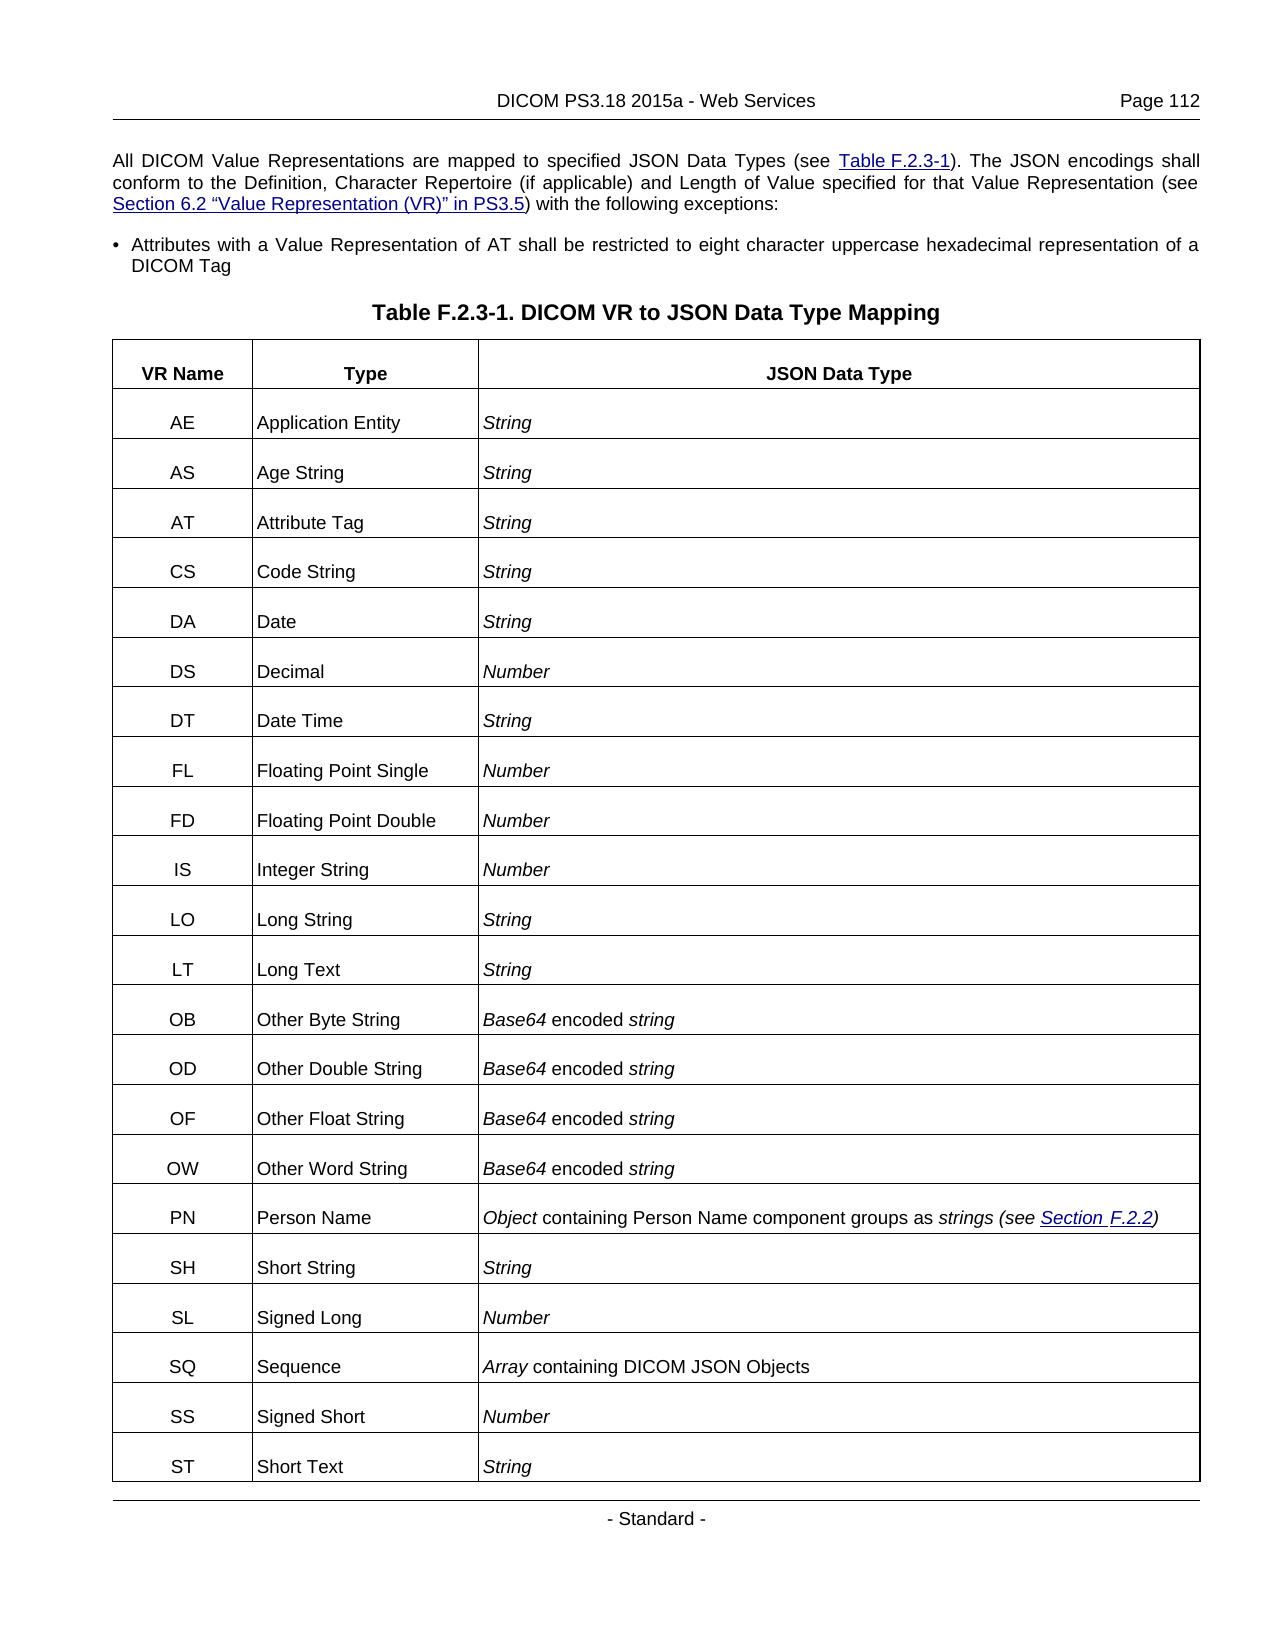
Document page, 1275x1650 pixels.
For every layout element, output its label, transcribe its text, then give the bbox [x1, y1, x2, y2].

table_cell Number [479, 1383, 1199, 1432]
table_cell Number [479, 737, 1199, 786]
table_cell SQ [113, 1333, 252, 1382]
table_cell CS [113, 538, 252, 587]
table_cell OD [113, 1035, 252, 1084]
table_cell Base64 encoded string [479, 985, 1199, 1034]
table_cell String [479, 687, 1199, 736]
table_cell Integer String [253, 836, 478, 885]
table_cell Age String [253, 439, 478, 487]
table_cell FD [113, 787, 252, 835]
table_cell Other Float String [253, 1085, 478, 1133]
table_cell Decimal [253, 638, 478, 686]
table_cell Floating Point Double [253, 787, 478, 835]
table_cell OB [113, 985, 252, 1034]
table_cell ST [113, 1433, 252, 1481]
table_cell DT [113, 687, 252, 736]
table_cell PN [113, 1184, 252, 1233]
list Attributes with a Value Representation of AT shall be restricted to eight character uppercase hexadecimal representation of a DICOM Tag [112, 233, 1200, 277]
table_cell Long Text [253, 936, 478, 984]
table_cell Number [479, 1284, 1199, 1332]
table_cell String [479, 439, 1199, 487]
table_cell Other Word String [253, 1135, 478, 1183]
table_cell Number [479, 836, 1199, 885]
table_cell LT [113, 936, 252, 984]
table_cell Signed Long [253, 1284, 478, 1332]
table_cell Person Name [253, 1184, 478, 1233]
table_cell String [479, 489, 1199, 537]
table_cell IS [113, 836, 252, 885]
table_cell Long String [253, 886, 478, 935]
table_cell String [479, 886, 1199, 935]
table_cell Sequence [253, 1333, 478, 1382]
table_cell Short Text [253, 1433, 478, 1481]
table_cell Other Byte String [253, 985, 478, 1034]
table_header JSON Data Type [479, 340, 1199, 388]
table_cell OW [113, 1135, 252, 1183]
table_cell OF [113, 1085, 252, 1133]
table_cell SH [113, 1234, 252, 1282]
table_header Type [253, 340, 478, 388]
table_cell AS [113, 439, 252, 487]
table_cell String [479, 588, 1199, 637]
table_cell String [479, 1234, 1199, 1282]
table_cell FL [113, 737, 252, 786]
table_cell Number [479, 638, 1199, 686]
table_cell SL [113, 1284, 252, 1332]
table_cell DA [113, 588, 252, 637]
table_cell Object containing Person Name component groups as strings (see Section F.2.2) [479, 1184, 1199, 1233]
table_cell DS [113, 638, 252, 686]
table_cell AT [113, 489, 252, 537]
table_cell Base64 encoded string [479, 1035, 1199, 1084]
table_cell Base64 encoded string [479, 1135, 1199, 1183]
table_cell Signed Short [253, 1383, 478, 1432]
table_cell String [479, 1433, 1199, 1481]
table_cell String [479, 389, 1199, 438]
table_cell Other Double String [253, 1035, 478, 1084]
table_cell Number [479, 787, 1199, 835]
table_cell SS [113, 1383, 252, 1432]
table_cell Attribute Tag [253, 489, 478, 537]
table_cell String [479, 936, 1199, 984]
table_header VR Name [113, 340, 252, 388]
table_cell Code String [253, 538, 478, 587]
table_cell Application Entity [253, 389, 478, 438]
table_cell Date [253, 588, 478, 637]
table_cell Short String [253, 1234, 478, 1282]
table_cell Array containing DICOM JSON Objects [479, 1333, 1199, 1382]
table_cell Date Time [253, 687, 478, 736]
text Table F.2.3-1. DICOM VR to JSON Data Type Mapping [112, 299, 1200, 325]
table_cell LO [113, 886, 252, 935]
table_cell Floating Point Single [253, 737, 478, 786]
text All DICOM Value Representations are mapped to specified JSON Data Types (see Table F.2.3-1). The JSON encodings shall conform to the Definition, Character Repertoire (if applicable) and Length of Value specified for that Value Representation (see Section 6.2 “Value Representation (VR)” in PS3.5) with the following exceptions: [112, 150, 1200, 215]
table_cell Base64 encoded string [479, 1085, 1199, 1133]
table_cell String [479, 538, 1199, 587]
table_cell AE [113, 389, 252, 438]
